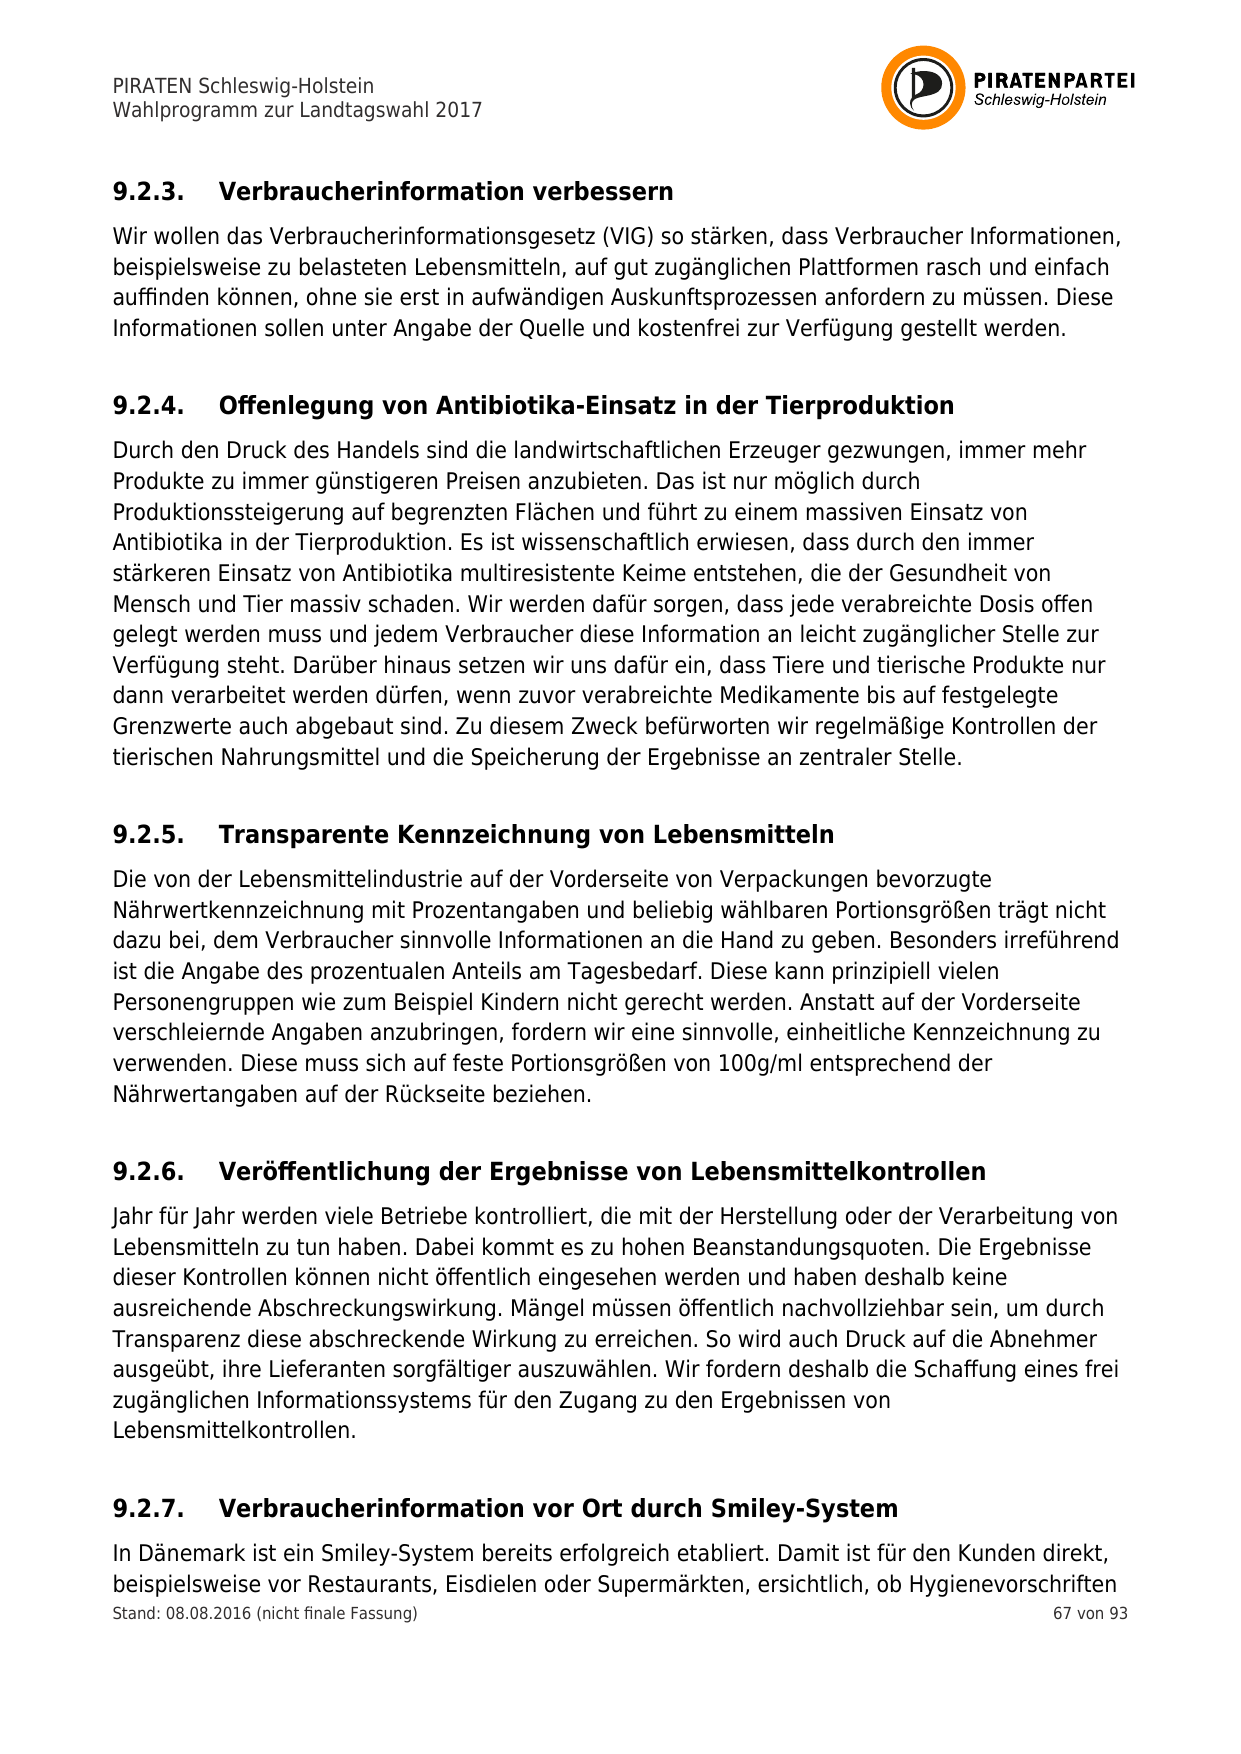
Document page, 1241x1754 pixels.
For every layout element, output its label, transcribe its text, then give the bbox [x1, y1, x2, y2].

list Transparente Kennzeichnung von Lebensmitteln [112, 820, 1128, 849]
text Die von der Lebensmittelindustrie auf der Vorderseite von Verpackungen bevorzugte Nährwertkennzeichnung mit Prozentangaben und beliebig wählbaren Portionsgrößen trägt nicht dazu bei, dem Verbraucher sinnvolle Informationen an die Hand zu geben. Besonders irreführend ist die Angabe des prozentualen Anteils am Tagesbedarf. Diese kann prinzipiell vielen Personengruppen wie zum Beispiel Kindern nicht gerecht werden. Anstatt auf der Vorderseite verschleiernde Angaben anzubringen, fordern wir eine sinnvolle, einheitliche Kennzeichnung zu verwenden. Diese muss sich auf feste Portionsgrößen von 100g/ml entsprechend der Nährwertangaben auf der Rückseite beziehen. [112, 866, 1128, 1107]
text Jahr für Jahr werden viele Betriebe kontrolliert, die mit der Herstellung oder der Verarbeitung von Lebensmitteln zu tun haben. Dabei kommt es zu hohen Beanstandungsquoten. Die Ergebnisse dieser Kontrollen können nicht öffentlich eingesehen werden und haben deshalb keine ausreichende Abschreckungswirkung. Mängel müssen öffentlich nachvollziehbar sein, um durch Transparenz diese abschreckende Wirkung zu erreichen. So wird auch Druck auf die Abnehmer ausgeübt, ihre Lieferanten sorgfältiger auszuwählen. Wir fordern deshalb die Schaffung eines frei zugänglichen Informationssystems für den Zugang zu den Ergebnissen von Lebensmittelkontrollen. [112, 1203, 1128, 1444]
text Durch den Druck des Handels sind die landwirtschaftlichen Erzeuger gezwungen, immer mehr Produkte zu immer günstigeren Preisen anzubieten. Das ist nur möglich durch Produktionssteigerung auf begrenzten Flächen und führt zu einem massiven Einsatz von Antibiotika in der Tierproduktion. Es ist wissenschaftlich erwiesen, dass durch den immer stärkeren Einsatz von Antibiotika multiresistente Keime entstehen, die der Gesundheit von Mensch und Tier massiv schaden. Wir werden dafür sorgen, dass jede verabreichte Dosis offen gelegt werden muss und jedem Verbraucher diese Information an leicht zugänglicher Stelle zur Verfügung steht. Darüber hinaus setzen wir uns dafür ein, dass Tiere und tierische Produkte nur dann verarbeitet werden dürfen, wenn zuvor verabreichte Medikamente bis auf festgelegte Grenzwerte auch abgebaut sind. Zu diesem Zweck befürworten wir regelmäßige Kontrollen der tierischen Nahrungsmittel und die Speicherung der Ergebnisse an zentraler Stelle. [112, 438, 1128, 771]
list Offenlegung von Antibiotika-Einsatz in der Tierproduktion [112, 392, 1128, 421]
text Wir wollen das Verbraucherinformationsgesetz (VIG) so stärken, dass Verbraucher Informationen, beispielsweise zu belasteten Lebensmitteln, auf gut zugänglichen Plattformen rasch und einfach auffinden können, ohne sie erst in aufwändigen Auskunftsprozessen anfordern zu müssen. Diese Informationen sollen unter Angabe der Quelle und kostenfrei zur Verfügung gestellt werden. [112, 223, 1128, 342]
list Verbraucherinformation vor Ort durch Smiley-System [112, 1494, 1128, 1523]
text In Dänemark ist ein Smiley-System bereits erfolgreich etabliert. Damit ist für den Kunden direkt, beispielsweise vor Restaurants, Eisdielen oder Supermärkten, ersichtlich, ob Hygienevorschriften [112, 1540, 1128, 1597]
list Verbraucherinformation verbessern [112, 177, 1128, 206]
list Veröffentlichung der Ergebnisse von Lebensmittelkontrollen [112, 1157, 1128, 1186]
